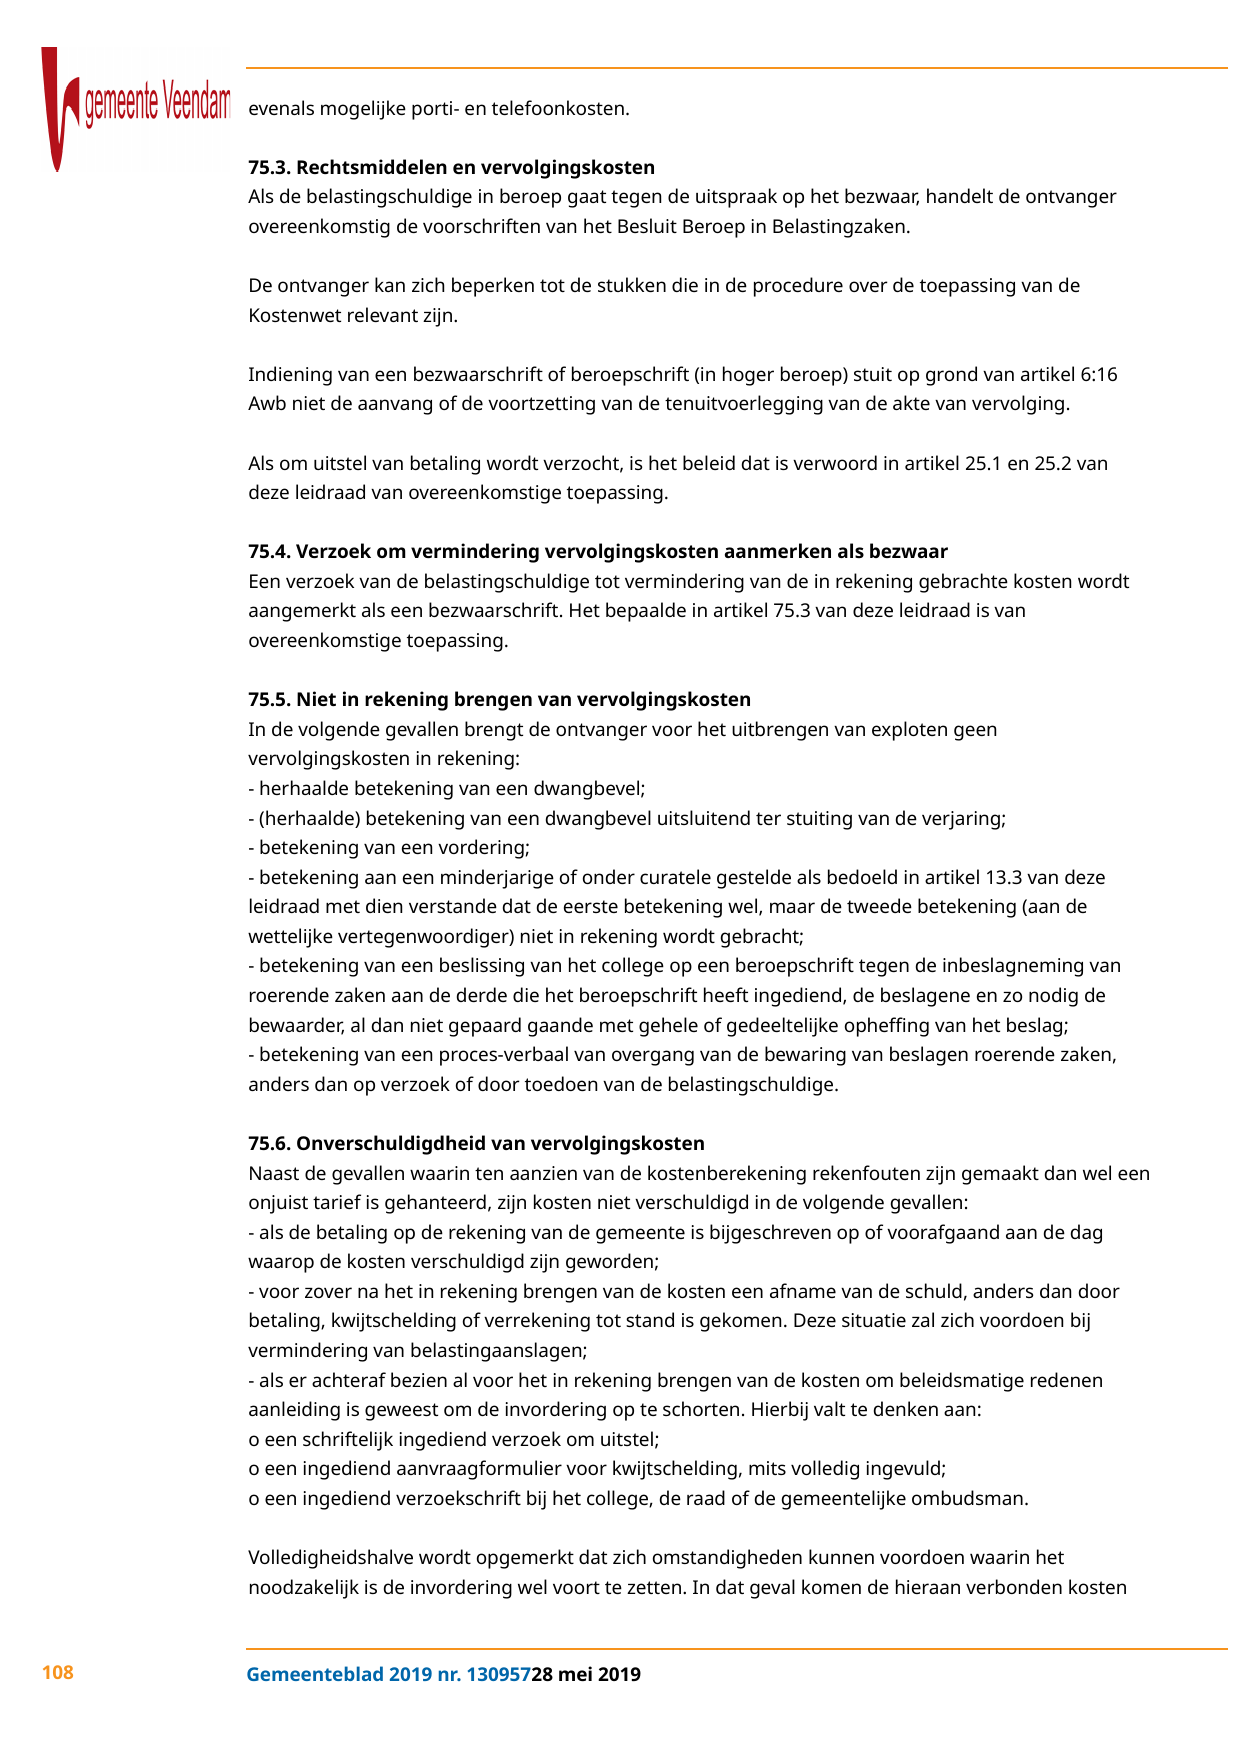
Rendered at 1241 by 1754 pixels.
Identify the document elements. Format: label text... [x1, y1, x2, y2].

text Als de belastingschuldige in beroep gaat tegen de uitspraak op het bezwaar, handelt de ontvanger overeenkomstig de voorschriften van het Besluit Beroep in Belastingzaken. [248, 183, 1152, 239]
text - voor zover na het in rekening brengen van de kosten een afname van de schuld, anders dan door betaling, kwijtschelding of verrekening tot stand is gekomen. Deze situatie zal zich voordoen bij vermindering van belastingaanslagen; [248, 1278, 1152, 1363]
text Een verzoek van de belastingschuldige tot vermindering van de in rekening gebrachte kosten wordt aangemerkt als een bezwaarschrift. Het bepaalde in artikel 75.3 van deze leidraad is van overeenkomstige toepassing. [248, 568, 1152, 653]
text o een ingediend verzoekschrift bij het college, de raad of de gemeentelijke ombudsman. [248, 1485, 1152, 1511]
text - betekening van een beslissing van het college op een beroepschrift tegen de inbeslagneming van roerende zaken aan de derde die het beroepschrift heeft ingediend, de beslagene en zo nodig de bewaarder, al dan niet gepaard gaande met gehele of gedeeltelijke opheffing van het beslag; [248, 953, 1152, 1038]
text 75.5. Niet in rekening brengen van vervolgingskosten [248, 686, 1152, 712]
text 75.6. Onverschuldigdheid van vervolgingskosten [248, 1130, 1152, 1156]
text - betekening van een proces-verbaal van overgang van de bewaring van beslagen roerende zaken, anders dan op verzoek of door toedoen van de belastingschuldige. [248, 1041, 1152, 1097]
text - als er achteraf bezien al voor het in rekening brengen van de kosten om beleidsmatige redenen aanleiding is geweest om de invordering op te schorten. Hierbij valt te denken aan: [248, 1367, 1152, 1422]
text In de volgende gevallen brengt de ontvanger voor het uitbrengen van exploten geen vervolgingskosten in rekening: [248, 716, 1152, 771]
text - als de betaling op de rekening van de gemeente is bijgeschreven op of voorafgaand aan de dag waarop de kosten verschuldigd zijn geworden; [248, 1219, 1152, 1274]
picture [41, 47, 231, 172]
text Volledigheidshalve wordt opgemerkt dat zich omstandigheden kunnen voordoen waarin het noodzakelijk is de invordering wel voort te zetten. In dat geval komen de hieraan verbonden kosten [248, 1544, 1152, 1600]
text Indiening van een bezwaarschrift of beroepschrift (in hoger beroep) stuit op grond van artikel 6:16 Awb niet de aanvang of de voortzetting van de tenuitvoerlegging van de akte van vervolging. [248, 361, 1152, 416]
text - (herhaalde) betekening van een dwangbevel uitsluitend ter stuiting van de verjaring; [248, 805, 1152, 831]
text 75.3. Rechtsmiddelen en vervolgingskosten [248, 154, 1152, 180]
text evenals mogelijke porti- en telefoonkosten. [248, 95, 1152, 121]
text 75.4. Verzoek om vermindering vervolgingskosten aanmerken als bezwaar [248, 538, 1152, 564]
text o een schriftelijk ingediend verzoek om uitstel; [248, 1426, 1152, 1452]
text - herhaalde betekening van een dwangbevel; [248, 775, 1152, 801]
text Als om uitstel van betaling wordt verzocht, is het beleid dat is verwoord in artikel 25.1 en 25.2 van deze leidraad van overeenkomstige toepassing. [248, 450, 1152, 505]
text - betekening van een vordering; [248, 834, 1152, 860]
text De ontvanger kan zich beperken tot de stukken die in de procedure over de toepassing van de Kostenwet relevant zijn. [248, 272, 1152, 328]
text Naast de gevallen waarin ten aanzien van de kostenberekening rekenfouten zijn gemaakt dan wel een onjuist tarief is gehanteerd, zijn kosten niet verschuldigd in de volgende gevallen: [248, 1160, 1152, 1215]
text o een ingediend aanvraagformulier voor kwijtschelding, mits volledig ingevuld; [248, 1456, 1152, 1481]
text - betekening aan een minderjarige of onder curatele gestelde als bedoeld in artikel 13.3 van deze leidraad met dien verstande dat de eerste betekening wel, maar de tweede betekening (aan de wettelijke vertegenwoordiger) niet in rekening wordt gebracht; [248, 864, 1152, 949]
